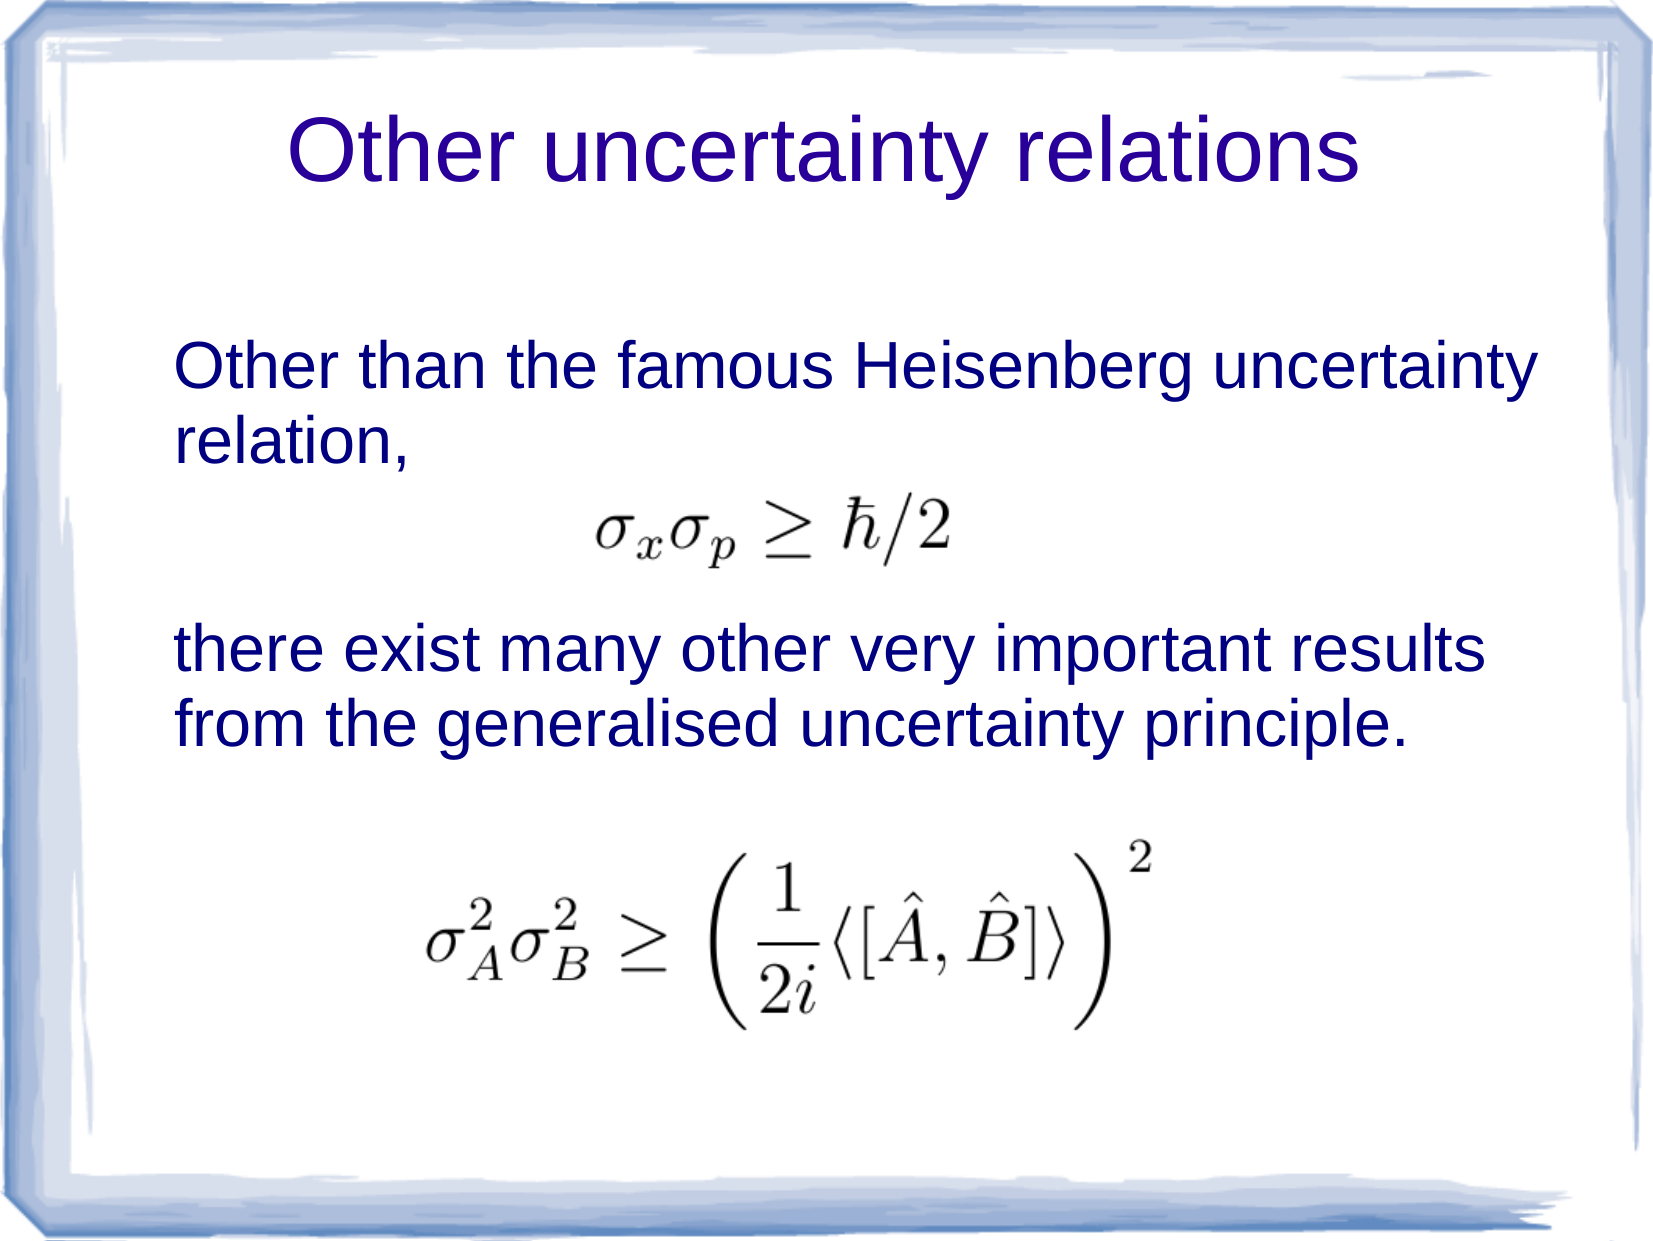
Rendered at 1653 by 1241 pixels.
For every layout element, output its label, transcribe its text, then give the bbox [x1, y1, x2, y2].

title Other uncertainty relations [82, 49, 1567, 253]
list Other than the famous Heisenberg uncertainty relation, there exist many other very important results from the generalised uncertainty principle. [117, 324, 1567, 1144]
picture [0, 0, 1653, 1241]
